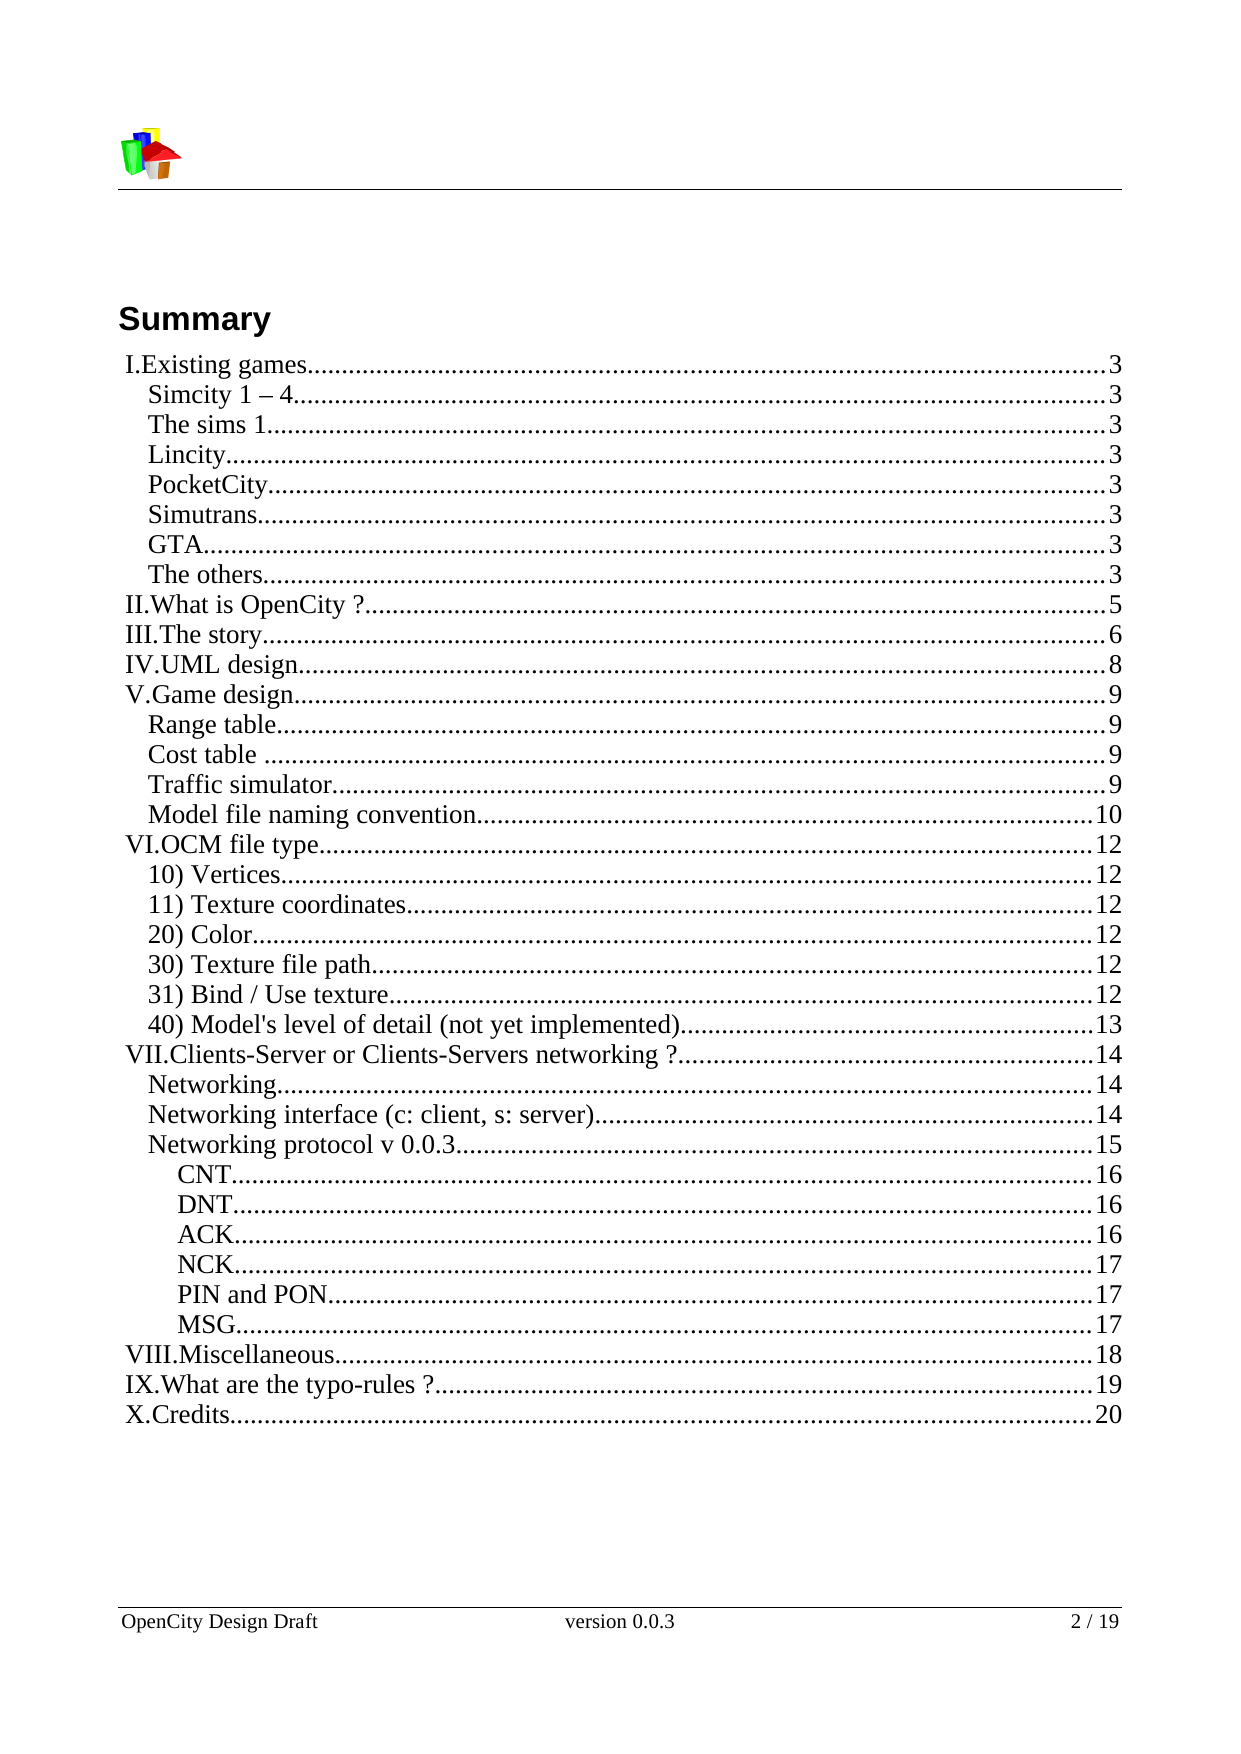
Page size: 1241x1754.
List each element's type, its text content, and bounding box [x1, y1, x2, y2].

text Model file naming convention 10 [148, 800, 1122, 830]
text VI.OCM file type 12 [118, 830, 1122, 860]
text 40) Model's level of detail (not yet implemented) 13 [148, 1010, 1122, 1040]
text 31) Bind / Use texture 12 [148, 980, 1122, 1010]
text CNT 16 [177, 1160, 1122, 1190]
text PIN and PON 17 [177, 1280, 1122, 1310]
text NCK 17 [177, 1250, 1122, 1280]
text I.Existing games 3 [118, 350, 1122, 380]
text IX.What are the typo-rules ? 19 [118, 1370, 1122, 1400]
text Cost table 9 [148, 740, 1122, 770]
text V.Game design 9 [118, 680, 1122, 710]
text III.The story 6 [118, 620, 1122, 650]
text DNT 16 [177, 1190, 1122, 1220]
text VII.Clients-Server or Clients-Servers networking ? 14 [118, 1040, 1122, 1070]
text 10) Vertices 12 [148, 860, 1122, 890]
text Simcity 1 – 4 3 [148, 380, 1122, 410]
text Networking 14 [148, 1070, 1122, 1100]
text Networking protocol v 0.0.3 15 [148, 1130, 1122, 1160]
text The sims 1 3 [148, 410, 1122, 440]
text ACK 16 [177, 1220, 1122, 1250]
text Range table 9 [148, 710, 1122, 740]
text The others 3 [148, 560, 1122, 590]
text X.Credits 20 [118, 1400, 1122, 1430]
text 20) Color 12 [148, 920, 1122, 950]
text VIII.Miscellaneous 18 [118, 1340, 1122, 1370]
text Simutrans 3 [148, 500, 1122, 530]
text PocketCity 3 [148, 470, 1122, 500]
text Networking interface (c: client, s: server) 14 [148, 1100, 1122, 1130]
text MSG 17 [177, 1310, 1122, 1340]
picture [121, 121, 182, 186]
text Traffic simulator 9 [148, 770, 1122, 800]
text 30) Texture file path 12 [148, 950, 1122, 980]
text GTA 3 [148, 530, 1122, 560]
text Lincity 3 [148, 440, 1122, 470]
text 11) Texture coordinates 12 [148, 890, 1122, 920]
text II.What is OpenCity ? 5 [118, 590, 1122, 620]
subtitle Summary [118, 300, 1122, 337]
text IV.UML design 8 [118, 650, 1122, 680]
